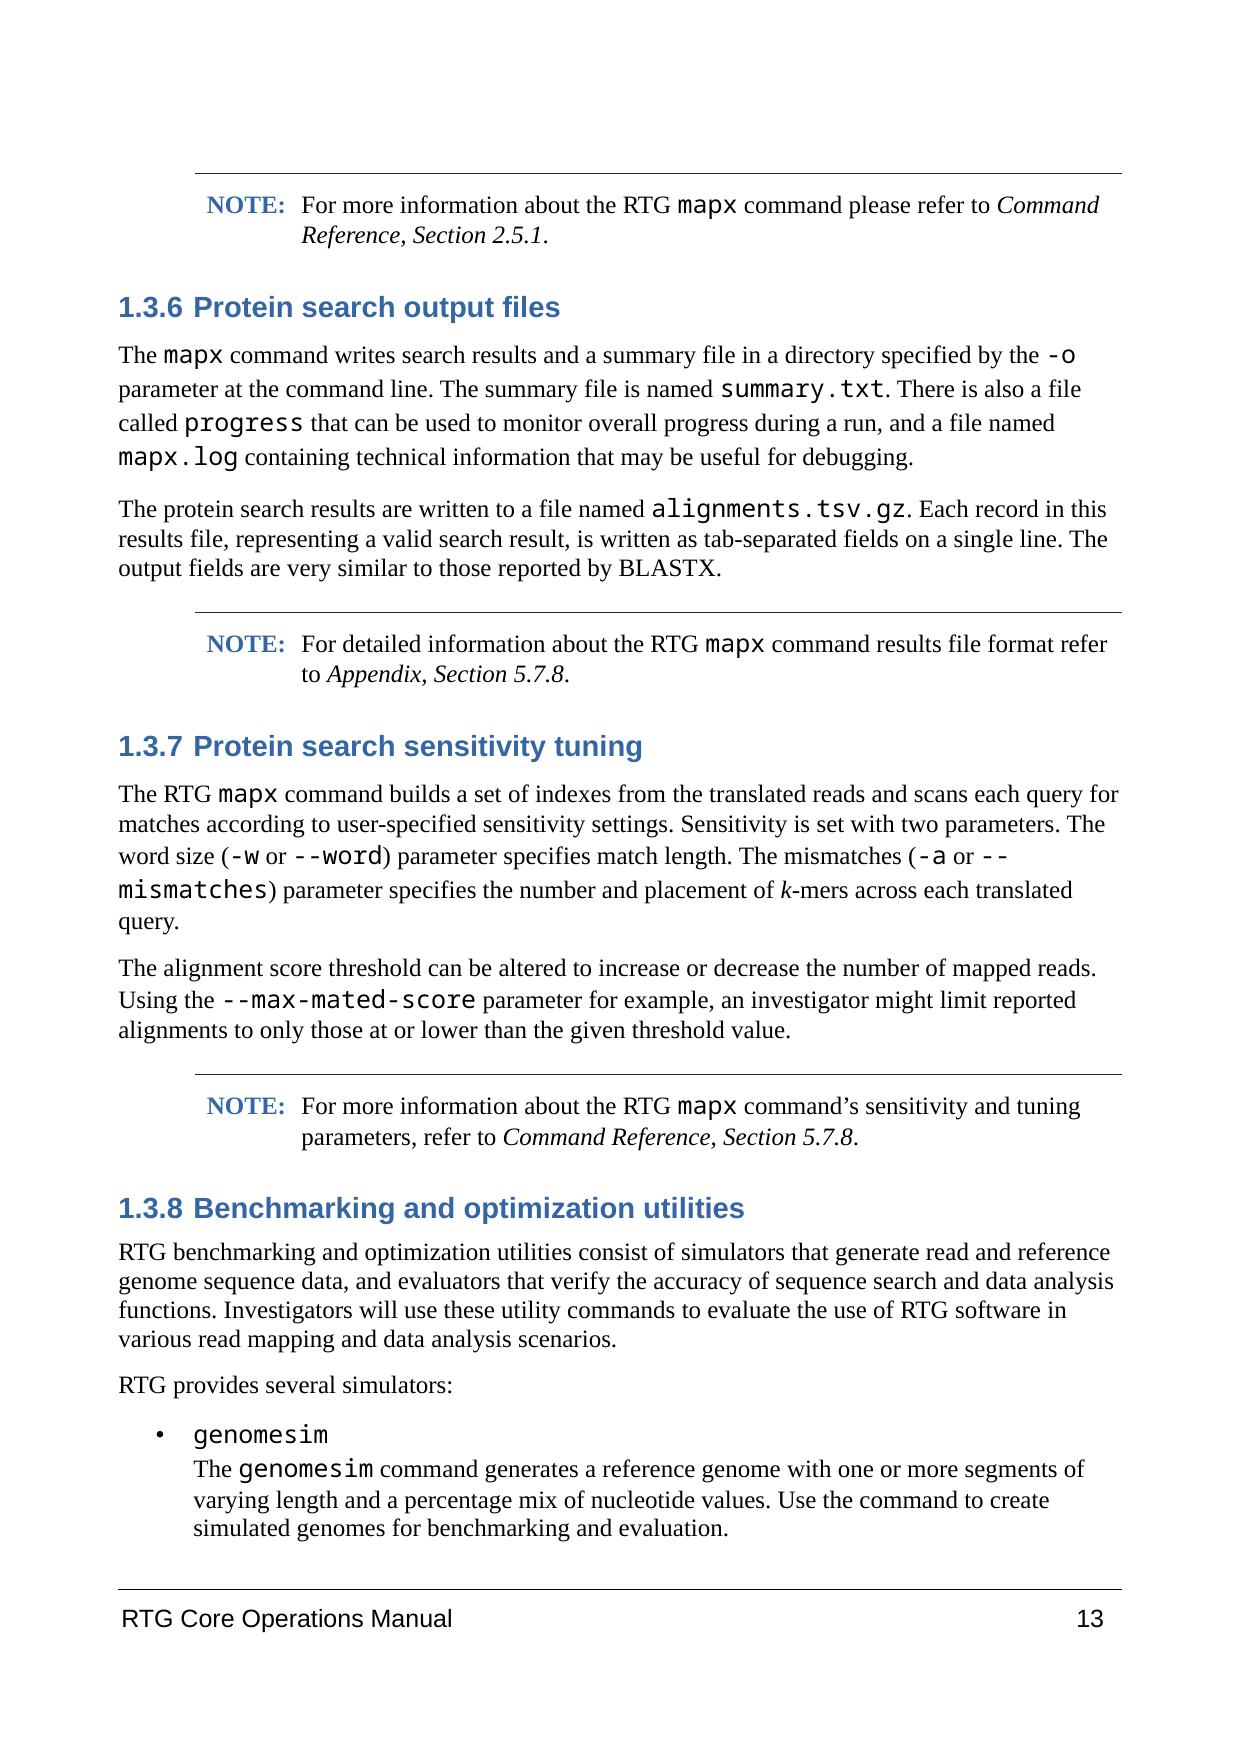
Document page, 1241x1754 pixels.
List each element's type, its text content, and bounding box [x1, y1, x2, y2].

text The protein search results are written to a file named alignments.tsv.gz. Each record in this results file, representing a valid search result, is written as tab-separated fields on a single line. The output fields are very similar to those reported by BLASTX. [118, 490, 1122, 582]
text The alignment score threshold can be altered to increase or decrease the number of mapped reads. Using the --max-mated-score parameter for example, an investigator might limit reported alignments to only those at or lower than the given threshold value. [118, 953, 1122, 1044]
text The mapx command writes search results and a summary file in a directory specified by the -o parameter at the command line. The summary file is named summary.txt. There is also a file called progress that can be used to monitor overall progress during a run, and a file named mapx.log containing technical information that may be useful for debugging. [118, 336, 1122, 473]
text NOTE: For more information about the RTG mapx command please refer to Command Reference, Section 2.5.1. [195, 175, 1122, 261]
list genomesim The genomesim command generates a reference genome with one or more segments of varying length and a percentage mix of nucleotide values. Use the command to create simulated genomes for benchmarking and evaluation. [156, 1417, 1122, 1542]
text RTG benchmarking and optimization utilities consist of simulators that generate read and reference genome sequence data, and evaluators that verify the accuracy of sequence search and data analysis functions. Investigators will use these utility commands to evaluate the use of RTG software in various read mapping and data analysis scenarios. [118, 1237, 1122, 1352]
subtitle Benchmarking and optimization utilities [118, 1192, 1122, 1225]
text The RTG mapx command builds a set of indexes from the translated reads and scans each query for matches according to user-specified sensitivity settings. Sensitivity is set with two parameters. The word size (-w or --word) parameter specifies match length. The mismatches (-a or --mismatches) parameter specifies the number and placement of k-mers across each translated query. [118, 775, 1122, 935]
text NOTE: For more information about the RTG mapx command’s sensitivity and tuning parameters, refer to Command Reference, Section 5.7.8. [195, 1076, 1122, 1162]
text NOTE: For detailed information about the RTG mapx command results file format refer to Appendix, Section 5.7.8. [195, 614, 1122, 700]
subtitle Protein search sensitivity tuning [118, 729, 1122, 763]
subtitle Protein search output files [118, 290, 1122, 324]
text RTG provides several simulators: [118, 1370, 1122, 1399]
